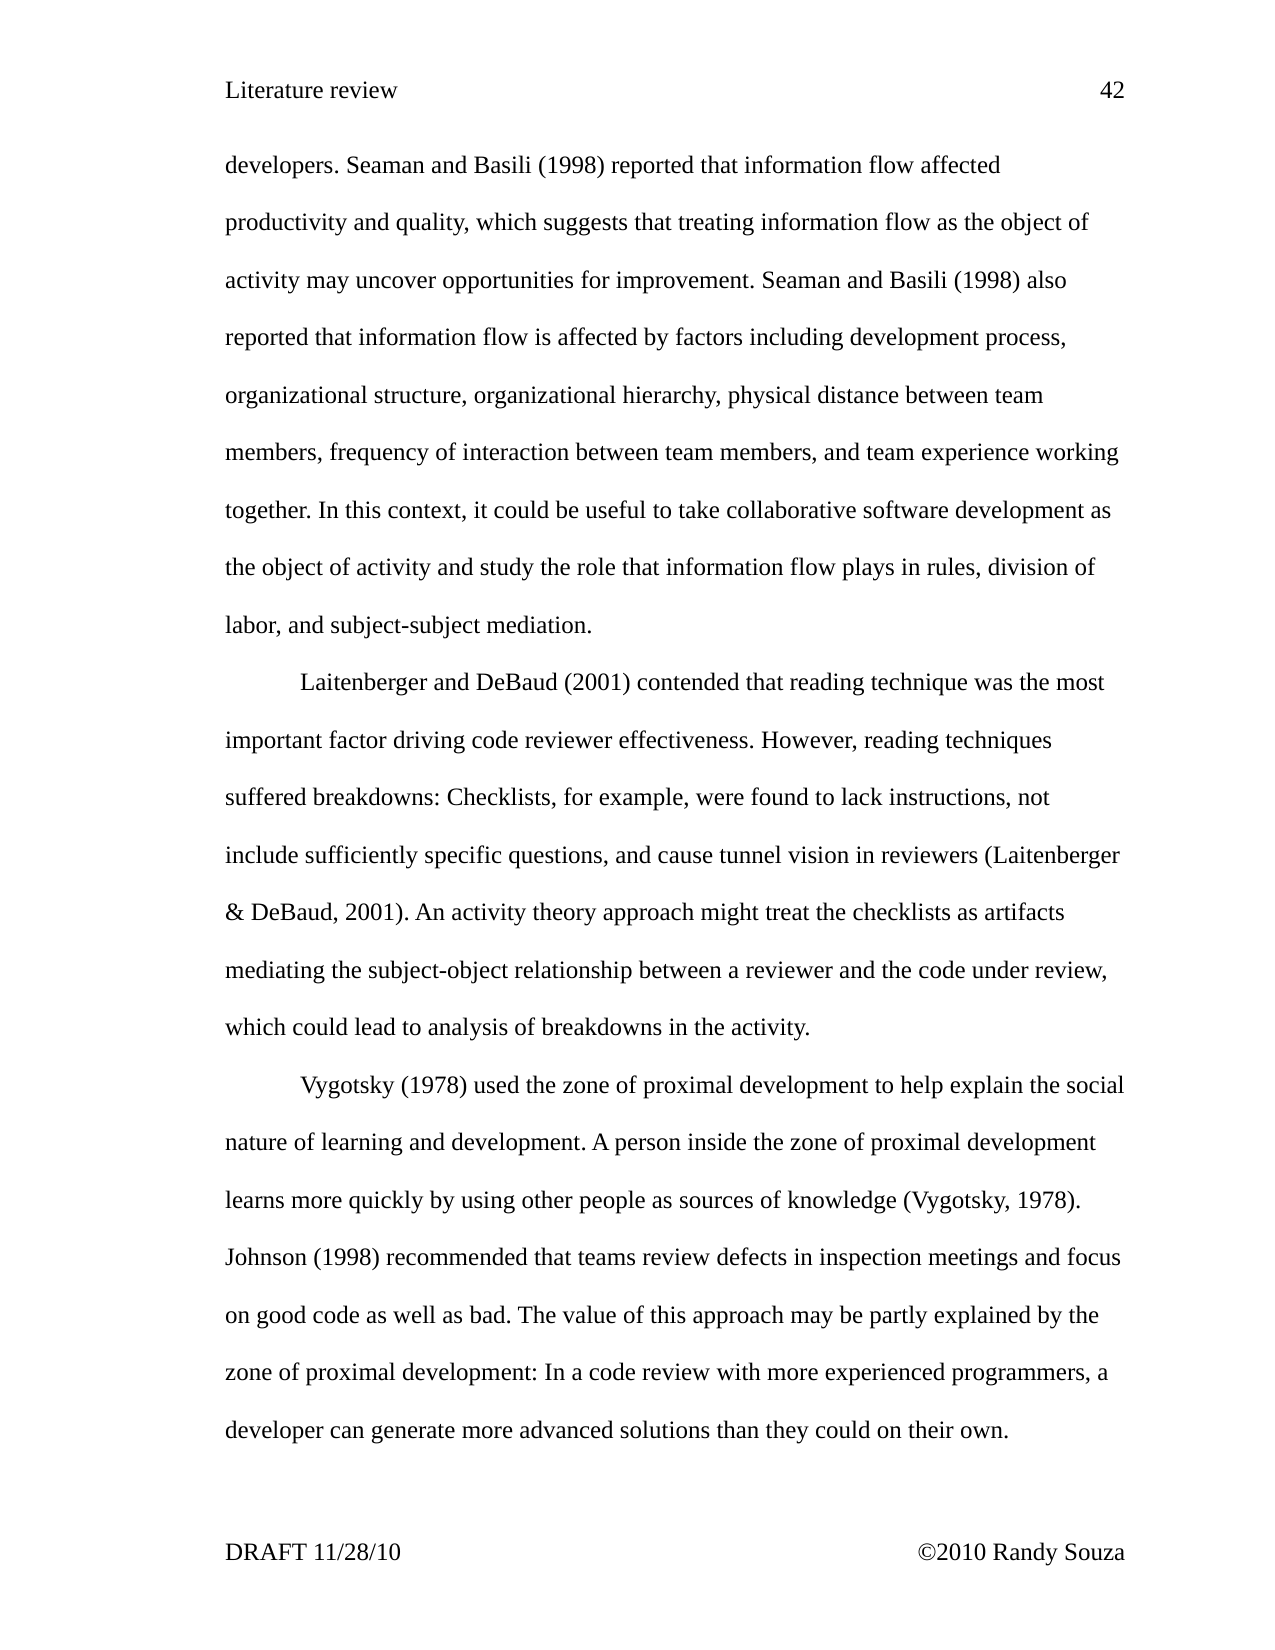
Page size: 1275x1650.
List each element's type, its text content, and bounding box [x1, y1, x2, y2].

text Laitenberger and DeBaud (2001) contended that reading technique was the most important factor driving code reviewer effectiveness. However, reading techniques suffered breakdowns: Checklists, for example, were found to lack instructions, not include sufficiently specific questions, and cause tunnel vision in reviewers (Laitenberger & DeBaud, 2001). An activity theory approach might treat the checklists as artifacts mediating the subject-object relationship between a reviewer and the code under review, which could lead to analysis of breakdowns in the activity. [225, 667, 1125, 1041]
text developers. Seaman and Basili (1998) reported that information flow affected productivity and quality, which suggests that treating information flow as the object of activity may uncover opportunities for improvement. Seaman and Basili (1998) also reported that information flow is affected by factors including development process, organizational structure, organizational hierarchy, physical distance between team members, frequency of interaction between team members, and team experience working together. In this context, it could be useful to take collaborative software development as the object of activity and study the role that information flow plays in rules, division of labor, and subject-subject mediation. [225, 150, 1125, 639]
text Vygotsky (1978) used the zone of proximal development to help explain the social nature of learning and development. A person inside the zone of proximal development learns more quickly by using other people as sources of knowledge (Vygotsky, 1978). Johnson (1998) recommended that teams review defects in inspection meetings and focus on good code as well as bad. The value of this approach may be partly explained by the zone of proximal development: In a code review with more experienced programmers, a developer can generate more advanced solutions than they could on their own. [225, 1070, 1125, 1444]
